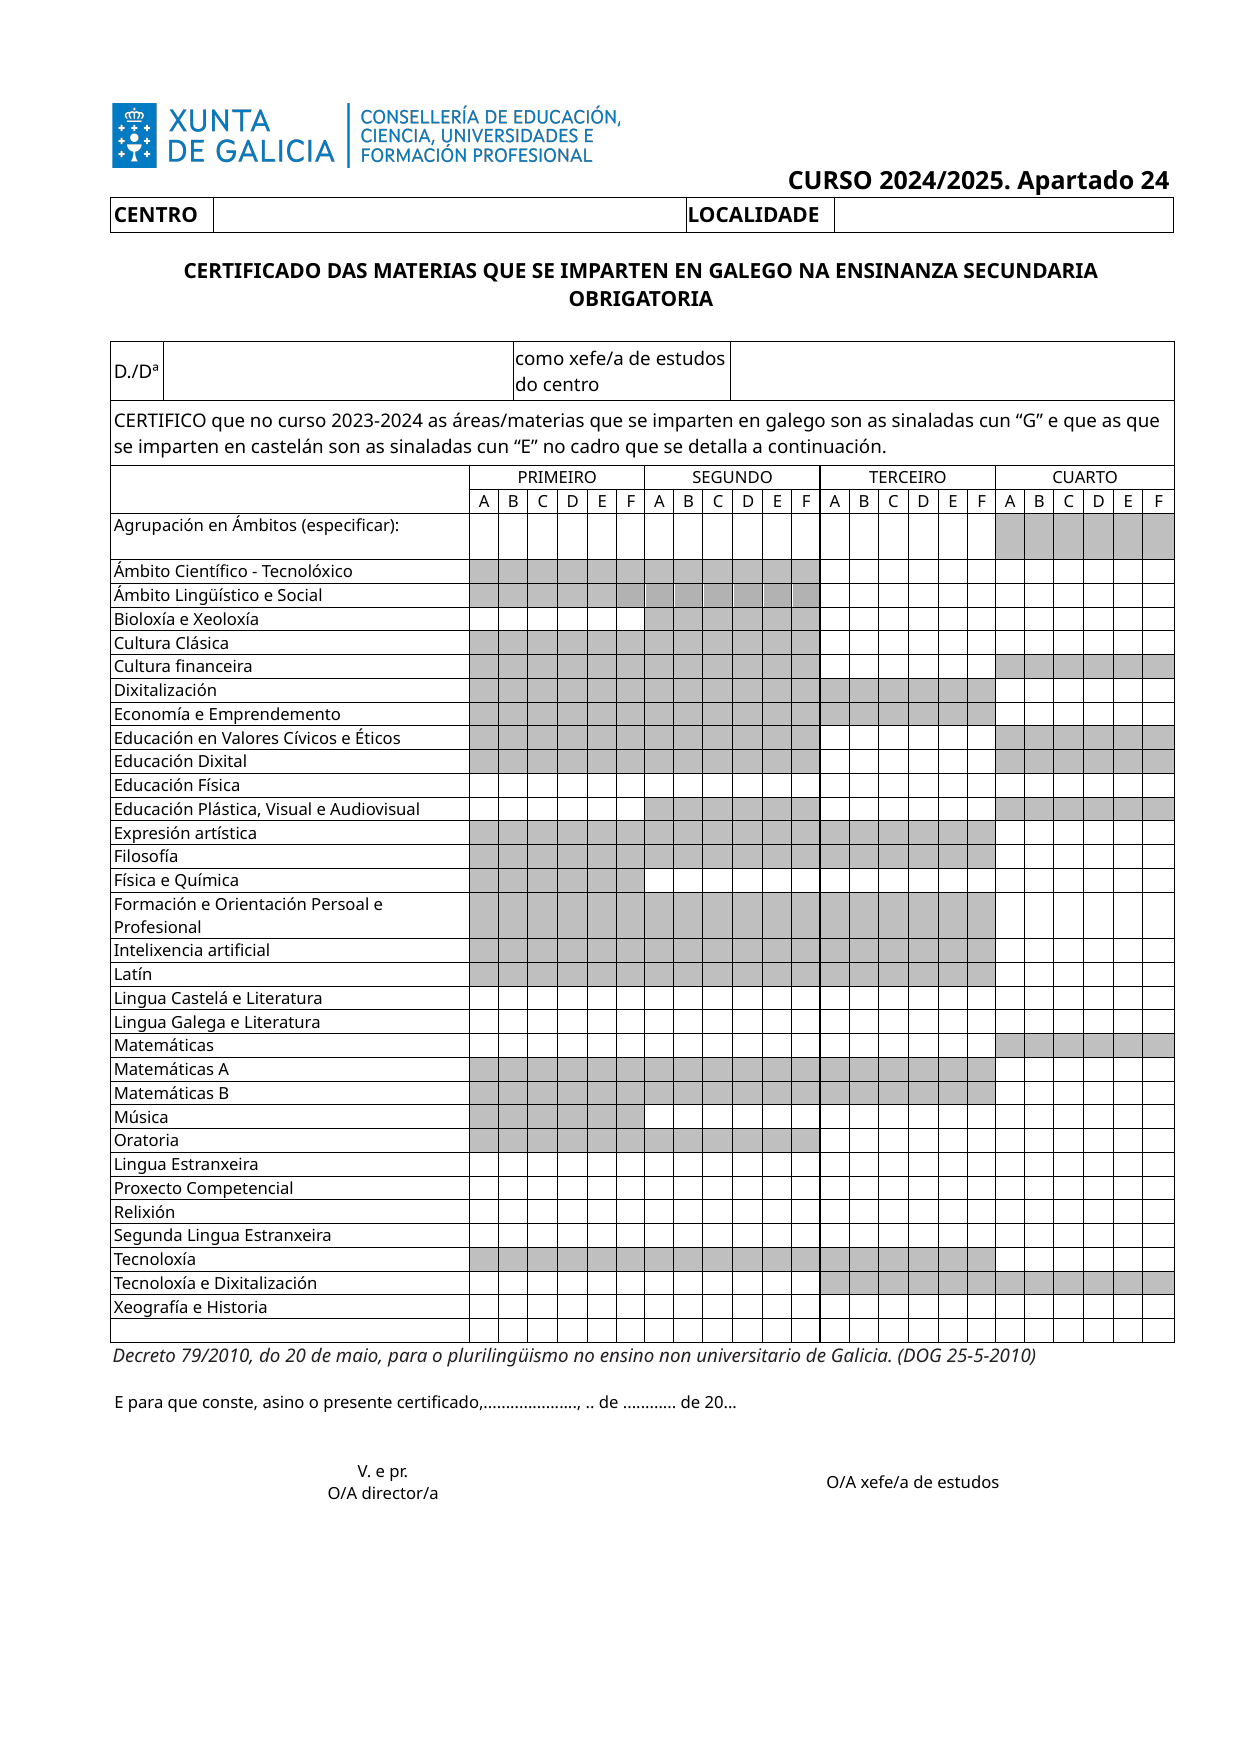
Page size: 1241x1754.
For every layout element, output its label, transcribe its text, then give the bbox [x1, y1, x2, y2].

table_cell [968, 798, 995, 820]
table_cell Bioloxía e Xeoloxía [111, 608, 469, 630]
table_cell [939, 821, 967, 844]
table_cell [968, 1224, 995, 1247]
table_cell F [1143, 490, 1174, 513]
table_cell Música [111, 1105, 469, 1128]
table_cell [1143, 869, 1174, 892]
table_cell [558, 726, 587, 749]
table_cell A [821, 490, 849, 513]
table_cell E [588, 490, 616, 513]
table_cell [470, 893, 498, 938]
table_cell [499, 750, 527, 773]
table_cell [850, 560, 878, 583]
table_cell [588, 1272, 616, 1294]
table_cell [674, 798, 702, 820]
table_header [835, 198, 1173, 232]
table_cell Matemáticas B [111, 1082, 469, 1104]
table_cell [996, 939, 1024, 962]
table_cell [588, 726, 616, 749]
table_cell [1143, 1319, 1174, 1342]
table_cell [792, 1010, 819, 1033]
table_cell [996, 631, 1024, 654]
table_cell [528, 655, 557, 678]
table_cell [645, 1034, 673, 1057]
table_cell [996, 1153, 1024, 1176]
table_cell [821, 987, 849, 1009]
table_cell [968, 1082, 995, 1104]
table_cell [558, 584, 587, 607]
table_cell [939, 1224, 967, 1247]
table_cell [879, 1224, 908, 1247]
table_cell [558, 1295, 587, 1318]
table_cell [850, 1200, 878, 1223]
table_cell [792, 1153, 819, 1176]
table_cell [879, 963, 908, 986]
table_cell [617, 1129, 644, 1152]
table_cell [674, 1224, 702, 1247]
table_cell [1054, 939, 1083, 962]
table_cell [558, 1248, 587, 1271]
table_cell [617, 1248, 644, 1271]
table_cell [645, 893, 673, 938]
table_cell [499, 1082, 527, 1104]
table_cell [617, 1010, 644, 1033]
table_cell [470, 703, 498, 725]
table_cell [499, 774, 527, 797]
table_cell [968, 1058, 995, 1081]
table_cell [850, 655, 878, 678]
table_cell [909, 1224, 938, 1247]
table_cell [1114, 798, 1142, 820]
table_cell [617, 703, 644, 725]
table_cell [528, 1034, 557, 1057]
table_cell [1025, 845, 1053, 868]
table_cell [792, 821, 819, 844]
table_cell [996, 1082, 1024, 1104]
table_cell [1025, 798, 1053, 820]
table_cell [645, 655, 673, 678]
table_cell [763, 987, 791, 1009]
table_cell [558, 703, 587, 725]
table_cell Matemáticas A [111, 1058, 469, 1081]
table_cell [968, 774, 995, 797]
table_cell [909, 845, 938, 868]
table_cell [1025, 560, 1053, 583]
table_cell [733, 963, 762, 986]
table_cell [1054, 1224, 1083, 1247]
table_cell [968, 608, 995, 630]
table_cell [821, 798, 849, 820]
table_cell [703, 1082, 732, 1104]
table_cell [821, 1153, 849, 1176]
table_cell [939, 893, 967, 938]
table_cell [645, 774, 673, 797]
table_cell [703, 1010, 732, 1033]
table_cell [821, 845, 849, 868]
table_cell [617, 774, 644, 797]
table_cell [528, 987, 557, 1009]
table_cell [645, 821, 673, 844]
table_cell [792, 939, 819, 962]
table_cell [528, 750, 557, 773]
table_cell [821, 631, 849, 654]
table_cell [792, 1058, 819, 1081]
table_cell [1054, 1200, 1083, 1223]
table_cell F [968, 490, 995, 513]
table_cell [703, 1058, 732, 1081]
table_cell D [909, 490, 938, 513]
table_cell [968, 1129, 995, 1152]
table_cell [821, 608, 849, 630]
table_cell [763, 655, 791, 678]
table_cell [968, 869, 995, 892]
table_cell [939, 655, 967, 678]
table_cell [821, 726, 849, 749]
table_cell [1025, 1224, 1053, 1247]
table_cell [909, 584, 938, 607]
table_cell [1025, 584, 1053, 607]
table_cell [939, 963, 967, 986]
table_cell [111, 1414, 1169, 1436]
table_cell [763, 963, 791, 986]
table_cell [617, 963, 644, 986]
table_cell [499, 845, 527, 868]
table_cell [733, 1058, 762, 1081]
table_cell [733, 774, 762, 797]
table_cell [1114, 1177, 1142, 1199]
table_cell [1025, 1105, 1053, 1128]
table_cell [821, 893, 849, 938]
table_cell [499, 1224, 527, 1247]
table_cell [674, 679, 702, 702]
table_cell [996, 1224, 1024, 1247]
table_cell [879, 1010, 908, 1033]
table_cell [879, 1248, 908, 1271]
table_cell [703, 679, 732, 702]
table_cell A [645, 490, 673, 513]
table_cell [909, 1010, 938, 1033]
table_cell [674, 845, 702, 868]
table_cell [588, 1248, 616, 1271]
table_cell [996, 1058, 1024, 1081]
table_cell [528, 1153, 557, 1176]
table_cell [528, 798, 557, 820]
table_cell [763, 774, 791, 797]
table_cell [879, 1295, 908, 1318]
table_cell Segunda Lingua Estranxeira [111, 1224, 469, 1247]
table_cell D [558, 490, 587, 513]
table_cell [792, 987, 819, 1009]
table_cell [499, 987, 527, 1009]
table_cell [821, 821, 849, 844]
table_cell [850, 1319, 878, 1342]
table_cell E [763, 490, 791, 513]
table_cell CERTIFICO que no curso 2023-2024 as áreas/materias que se imparten en galego son as sinaladas cun “G” e que as que se imparten en castelán son as sinaladas cun “E” no cadro que se detalla a continuación. [111, 401, 1174, 465]
table_cell [939, 869, 967, 892]
table_cell [558, 655, 587, 678]
table_cell [1054, 560, 1083, 583]
table_cell [1084, 1224, 1113, 1247]
table_cell [792, 1272, 819, 1294]
table_cell Lingua Galega e Literatura [111, 1010, 469, 1033]
table_cell [558, 1082, 587, 1104]
table_cell [1143, 1177, 1174, 1199]
table_cell [528, 1177, 557, 1199]
table_cell [733, 821, 762, 844]
table_cell [470, 608, 498, 630]
table_cell [968, 893, 995, 938]
table_cell [733, 679, 762, 702]
table_cell [763, 1153, 791, 1176]
table_cell [558, 1200, 587, 1223]
table_cell [499, 1105, 527, 1128]
table_cell [850, 963, 878, 986]
table_cell [588, 750, 616, 773]
table_cell [1054, 963, 1083, 986]
table_cell [909, 939, 938, 962]
table_cell [1114, 987, 1142, 1009]
table_cell [703, 939, 732, 962]
table_cell TERCEIRO [821, 466, 995, 489]
table_cell [1143, 987, 1174, 1009]
table_cell [1084, 798, 1113, 820]
table_cell [763, 1248, 791, 1271]
table_header [731, 342, 1174, 400]
table_cell Relixión [111, 1200, 469, 1223]
table_cell [1025, 750, 1053, 773]
table_cell [996, 655, 1024, 678]
table_cell [879, 1272, 908, 1294]
table_cell [1025, 893, 1053, 938]
table_cell [703, 821, 732, 844]
table_cell [528, 703, 557, 725]
table_cell [1084, 939, 1113, 962]
table_cell [703, 987, 732, 1009]
table_cell [470, 869, 498, 892]
table_cell [1054, 750, 1083, 773]
table_cell [588, 1129, 616, 1152]
table_cell [850, 1153, 878, 1176]
table_cell [470, 1129, 498, 1152]
table_cell [645, 1177, 673, 1199]
table_cell [850, 631, 878, 654]
table_cell [703, 1200, 732, 1223]
table_cell [792, 1295, 819, 1318]
table_cell B [850, 490, 878, 513]
table_cell [499, 1153, 527, 1176]
table_cell [996, 726, 1024, 749]
table_cell [792, 703, 819, 725]
table_cell [588, 845, 616, 868]
table_cell [1054, 1105, 1083, 1128]
table_cell [645, 845, 673, 868]
text Decreto 79/2010, do 20 de maio, para o plurilingüismo no ensino non universitario de Galicia. (DOG 25-5-2010) [112, 1343, 1240, 1368]
table_cell [792, 1200, 819, 1223]
table_cell [850, 584, 878, 607]
table_cell [588, 798, 616, 820]
table_cell [470, 1272, 498, 1294]
table_cell [674, 1200, 702, 1223]
table_cell [558, 560, 587, 583]
table_cell Economía e Emprendemento [111, 703, 469, 725]
table_cell [763, 726, 791, 749]
table_cell [703, 893, 732, 938]
table_cell [645, 798, 673, 820]
table_cell [939, 1010, 967, 1033]
table_cell [1084, 1010, 1113, 1033]
table_cell [617, 1224, 644, 1247]
table_cell [674, 1248, 702, 1271]
table_cell [588, 1010, 616, 1033]
table_cell Oratoria [111, 1129, 469, 1152]
table_cell [674, 774, 702, 797]
table_cell [792, 560, 819, 583]
table_cell [909, 1248, 938, 1271]
table_cell [763, 1010, 791, 1033]
table_cell [528, 869, 557, 892]
table_cell [939, 1058, 967, 1081]
table_cell [1143, 514, 1174, 559]
table_cell Agrupación en Ámbitos (especificar): [111, 514, 469, 559]
table_cell [968, 1295, 995, 1318]
table_cell [528, 1319, 557, 1342]
table_cell Lingua Estranxeira [111, 1153, 469, 1176]
table_cell [528, 1105, 557, 1128]
table_cell [909, 1082, 938, 1104]
table_cell [1143, 726, 1174, 749]
table_cell [1084, 1177, 1113, 1199]
table_cell [763, 1224, 791, 1247]
table_cell [588, 1224, 616, 1247]
table_cell [879, 750, 908, 773]
table_cell [1114, 726, 1142, 749]
table_header O/A xefe/a de estudos [654, 1459, 1171, 1504]
table_cell [528, 584, 557, 607]
table_cell SEGUNDO [645, 466, 819, 489]
table_cell [674, 1082, 702, 1104]
table_cell [1025, 608, 1053, 630]
table_header D./Dª [111, 342, 163, 400]
table_cell [850, 750, 878, 773]
table_cell [879, 655, 908, 678]
table_cell [617, 655, 644, 678]
table_cell [617, 893, 644, 938]
table_cell [1025, 1129, 1053, 1152]
table_cell [909, 1295, 938, 1318]
table_cell [674, 703, 702, 725]
table_cell [499, 560, 527, 583]
table_cell Educación Plástica, Visual e Audiovisual [111, 798, 469, 820]
table_cell [617, 726, 644, 749]
table_cell [1054, 821, 1083, 844]
table_cell Tecnoloxía [111, 1248, 469, 1271]
table_cell [821, 1034, 849, 1057]
table_cell [499, 631, 527, 654]
table_cell [909, 1129, 938, 1152]
table_cell [1054, 1129, 1083, 1152]
table_cell [909, 514, 938, 559]
table_cell [968, 1034, 995, 1057]
table_cell [499, 1319, 527, 1342]
table_cell [821, 1224, 849, 1247]
table_cell [1143, 1272, 1174, 1294]
table_cell [617, 631, 644, 654]
table_cell [939, 1082, 967, 1104]
table_cell [558, 631, 587, 654]
table_cell [1084, 1200, 1113, 1223]
table_cell [703, 750, 732, 773]
table_cell [470, 963, 498, 986]
table_cell [939, 631, 967, 654]
table_cell [1114, 608, 1142, 630]
table_cell [528, 679, 557, 702]
table_cell [674, 869, 702, 892]
table_cell [499, 1295, 527, 1318]
table_cell [909, 893, 938, 938]
table_cell [996, 1010, 1024, 1033]
text CURSO 2024/2025. Apartado 24 [112, 162, 1169, 197]
table_cell [879, 774, 908, 797]
table_cell [703, 798, 732, 820]
table_cell [1025, 1082, 1053, 1104]
table_cell [1114, 703, 1142, 725]
table_cell [821, 1177, 849, 1199]
table_cell [1143, 1082, 1174, 1104]
table_cell [763, 893, 791, 938]
table_cell [1114, 631, 1142, 654]
table_cell [1084, 703, 1113, 725]
table_cell [703, 869, 732, 892]
table_cell [1025, 1200, 1053, 1223]
table_cell [1084, 1034, 1113, 1057]
table_cell [850, 1058, 878, 1081]
table_cell [996, 1319, 1024, 1342]
table_cell [821, 774, 849, 797]
table_cell [617, 514, 644, 559]
table_cell [1114, 1272, 1142, 1294]
table_cell [470, 584, 498, 607]
table_cell [470, 1200, 498, 1223]
table_cell [470, 1295, 498, 1318]
table_cell [617, 987, 644, 1009]
table_cell [733, 1082, 762, 1104]
table_cell [879, 703, 908, 725]
table_cell [1054, 679, 1083, 702]
table_cell [588, 703, 616, 725]
table_cell [733, 1272, 762, 1294]
table_cell [499, 963, 527, 986]
table_cell [733, 726, 762, 749]
table_cell Formación e Orientación Persoal e Profesional [111, 893, 469, 938]
table_cell [1114, 1034, 1142, 1057]
table_cell [879, 560, 908, 583]
table_cell [1143, 774, 1174, 797]
table_cell [968, 584, 995, 607]
table_cell [674, 726, 702, 749]
table_cell [733, 893, 762, 938]
table_cell [763, 750, 791, 773]
table_cell [879, 1200, 908, 1223]
table_cell [996, 679, 1024, 702]
table_cell [617, 821, 644, 844]
table_cell [1025, 655, 1053, 678]
table_cell [879, 679, 908, 702]
table_cell [939, 1248, 967, 1271]
table_cell [792, 845, 819, 868]
table_cell [792, 1224, 819, 1247]
table_cell [645, 1058, 673, 1081]
table_header como xefe/a de estudos do centro [514, 342, 730, 400]
table_cell [588, 939, 616, 962]
table_cell B [674, 490, 702, 513]
table_cell [939, 1105, 967, 1128]
table_header V. e pr. O/A director/a [111, 1459, 654, 1504]
table_cell [996, 798, 1024, 820]
table_cell [645, 631, 673, 654]
table_cell [792, 655, 819, 678]
table_cell [1084, 869, 1113, 892]
table_cell [996, 514, 1024, 559]
table_cell [558, 1177, 587, 1199]
table_cell [939, 845, 967, 868]
table_cell [850, 608, 878, 630]
table_cell [1054, 1295, 1083, 1318]
table_cell [588, 987, 616, 1009]
table_cell [821, 1010, 849, 1033]
table_cell [1054, 631, 1083, 654]
table_cell [996, 1034, 1024, 1057]
table_cell [792, 1248, 819, 1271]
table_cell [996, 1129, 1024, 1152]
table_cell [821, 1248, 849, 1271]
table_cell [850, 798, 878, 820]
table_cell [558, 987, 587, 1009]
table_cell [763, 703, 791, 725]
table_cell [674, 963, 702, 986]
table_cell [996, 821, 1024, 844]
table_cell [617, 1058, 644, 1081]
table_cell [499, 1248, 527, 1271]
table_cell [733, 1010, 762, 1033]
table_cell [558, 893, 587, 938]
table_cell [1084, 821, 1113, 844]
table_cell [1114, 655, 1142, 678]
table_cell [617, 939, 644, 962]
table_cell [499, 869, 527, 892]
table_cell [1084, 1105, 1113, 1128]
table_cell [558, 1105, 587, 1128]
table_cell [879, 821, 908, 844]
table_cell Tecnoloxía e Dixitalización [111, 1272, 469, 1294]
table_cell [733, 869, 762, 892]
table_cell [850, 987, 878, 1009]
table_cell [470, 655, 498, 678]
table_cell [674, 1177, 702, 1199]
table_cell [588, 631, 616, 654]
table_cell Educación Dixital [111, 750, 469, 773]
table_cell [1054, 798, 1083, 820]
table_cell [821, 1105, 849, 1128]
table_cell F [617, 490, 644, 513]
table_cell [674, 1034, 702, 1057]
table_cell [703, 1248, 732, 1271]
table_cell [968, 987, 995, 1009]
table_header CENTRO [111, 198, 213, 232]
table_cell [939, 798, 967, 820]
table_cell Proxecto Competencial [111, 1177, 469, 1199]
table_cell [703, 1034, 732, 1057]
table_cell [1084, 1272, 1113, 1294]
table_cell [528, 1058, 557, 1081]
table_header [214, 198, 686, 232]
table_cell [733, 1105, 762, 1128]
table_cell [733, 1200, 762, 1223]
table_cell [939, 679, 967, 702]
table_cell [528, 774, 557, 797]
table_cell [968, 1319, 995, 1342]
table_cell [1054, 869, 1083, 892]
table_cell [939, 584, 967, 607]
table_cell [792, 1105, 819, 1128]
table_cell [645, 1153, 673, 1176]
table_cell [850, 869, 878, 892]
table_cell [879, 1319, 908, 1342]
table_cell [968, 679, 995, 702]
table_cell [996, 1295, 1024, 1318]
table_cell [763, 939, 791, 962]
table_cell [470, 679, 498, 702]
table_cell [763, 1272, 791, 1294]
table_cell [528, 608, 557, 630]
table_cell [1114, 679, 1142, 702]
table_cell [821, 1058, 849, 1081]
table_cell [645, 1082, 673, 1104]
table_cell [703, 703, 732, 725]
table_cell [674, 514, 702, 559]
table_cell [558, 1034, 587, 1057]
table_cell [588, 893, 616, 938]
table_cell [645, 939, 673, 962]
table_cell [703, 1177, 732, 1199]
table_cell [733, 703, 762, 725]
table_cell [763, 1034, 791, 1057]
table_cell [1114, 963, 1142, 986]
table_cell [879, 726, 908, 749]
table_cell [1025, 514, 1053, 559]
table_cell [528, 845, 557, 868]
table_cell [1025, 703, 1053, 725]
table_cell [528, 726, 557, 749]
table_cell [645, 1105, 673, 1128]
table_cell [674, 1058, 702, 1081]
table_cell [909, 1105, 938, 1128]
table_cell [1084, 1082, 1113, 1104]
table_cell [528, 631, 557, 654]
table_cell [968, 726, 995, 749]
table_cell [733, 1224, 762, 1247]
table_cell [499, 679, 527, 702]
table_cell [1143, 608, 1174, 630]
table_cell [879, 1105, 908, 1128]
table_cell [499, 939, 527, 962]
table_cell [733, 798, 762, 820]
table_cell [111, 1319, 469, 1342]
table_cell [879, 514, 908, 559]
table_cell [968, 821, 995, 844]
table_cell [674, 750, 702, 773]
table_cell [909, 631, 938, 654]
table_cell [1025, 939, 1053, 962]
table_cell [1025, 1248, 1053, 1271]
table_cell [703, 1153, 732, 1176]
table_cell E [939, 490, 967, 513]
table_cell [499, 584, 527, 607]
table_cell [1025, 963, 1053, 986]
table_cell [968, 750, 995, 773]
table_cell [588, 608, 616, 630]
table_cell [821, 679, 849, 702]
text CERTIFICADO DAS MATERIAS QUE SE IMPARTEN EN GALEGO NA ENSINANZA SECUNDARIA OBRIGATORIA [112, 256, 1169, 313]
table_cell [617, 1105, 644, 1128]
table_cell [528, 1224, 557, 1247]
table_cell [1054, 1272, 1083, 1294]
table_cell [1114, 1010, 1142, 1033]
table_cell [909, 1272, 938, 1294]
table_cell [1143, 798, 1174, 820]
table_cell [499, 1058, 527, 1081]
table_cell [909, 1058, 938, 1081]
table_cell [792, 514, 819, 559]
table_cell [821, 1295, 849, 1318]
table_cell [470, 774, 498, 797]
table_cell [733, 1248, 762, 1271]
table_header LOCALIDADE [687, 198, 834, 232]
table_cell [968, 703, 995, 725]
table_cell [703, 608, 732, 630]
table_cell [617, 608, 644, 630]
table_cell [850, 1224, 878, 1247]
table_cell [674, 655, 702, 678]
table_cell [499, 1200, 527, 1223]
table_cell [821, 869, 849, 892]
table_cell [703, 1105, 732, 1128]
table_cell [674, 1129, 702, 1152]
table_cell [1114, 893, 1142, 938]
table_cell C [703, 490, 732, 513]
table_cell [499, 655, 527, 678]
table_header E para que conste, asino o presente certificado,....................., .. de ............ de 20... [111, 1391, 1169, 1414]
table_cell [528, 560, 557, 583]
table_cell [763, 1082, 791, 1104]
table_cell Expresión artística [111, 821, 469, 844]
table_cell [1143, 1058, 1174, 1081]
table_cell [617, 1295, 644, 1318]
table_header [164, 342, 513, 400]
table_cell [1054, 1058, 1083, 1081]
table_cell CUARTO [996, 466, 1174, 489]
table_cell [792, 726, 819, 749]
table_cell [968, 514, 995, 559]
table_cell [850, 1295, 878, 1318]
table_cell [470, 560, 498, 583]
table_cell [733, 560, 762, 583]
table_cell [996, 963, 1024, 986]
table_cell [558, 963, 587, 986]
table_cell [1084, 1319, 1113, 1342]
table_cell [470, 1105, 498, 1128]
table_cell E [1114, 490, 1142, 513]
table_cell [617, 679, 644, 702]
table_cell [733, 655, 762, 678]
table_cell [939, 560, 967, 583]
table_cell [879, 869, 908, 892]
table_cell Educación en Valores Cívicos e Éticos [111, 726, 469, 749]
table_cell [703, 1224, 732, 1247]
table_cell [674, 560, 702, 583]
table_cell [996, 987, 1024, 1009]
table_cell [792, 679, 819, 702]
table_cell [499, 608, 527, 630]
table_cell [939, 774, 967, 797]
table_cell [879, 798, 908, 820]
table_cell [645, 1129, 673, 1152]
table_cell [996, 608, 1024, 630]
table_cell [558, 845, 587, 868]
table_cell [733, 1177, 762, 1199]
table_cell [996, 774, 1024, 797]
table_cell [996, 560, 1024, 583]
table_cell [821, 1319, 849, 1342]
table_cell [792, 893, 819, 938]
table_cell [821, 560, 849, 583]
table_cell [1143, 1224, 1174, 1247]
table_cell [1114, 821, 1142, 844]
table_cell [1143, 679, 1174, 702]
table_cell [558, 608, 587, 630]
table_cell [645, 514, 673, 559]
table_cell [470, 514, 498, 559]
table_cell [909, 560, 938, 583]
table_cell [1054, 514, 1083, 559]
table_cell [879, 1082, 908, 1104]
table_cell [674, 821, 702, 844]
table_cell [1054, 703, 1083, 725]
table_cell [470, 1177, 498, 1199]
table_cell [1084, 893, 1113, 938]
table_cell [763, 1295, 791, 1318]
table_cell [1114, 1248, 1142, 1271]
table_cell [879, 1177, 908, 1199]
table_cell [645, 1295, 673, 1318]
table_cell [588, 821, 616, 844]
table_cell [645, 703, 673, 725]
table_cell [850, 1105, 878, 1128]
table_cell [763, 845, 791, 868]
table_cell [528, 1295, 557, 1318]
table_cell [733, 1129, 762, 1152]
table_cell [1025, 1010, 1053, 1033]
table_cell [588, 560, 616, 583]
table_cell [1143, 1105, 1174, 1128]
table_cell [1084, 608, 1113, 630]
table_cell [968, 1272, 995, 1294]
table_cell [674, 1295, 702, 1318]
table_cell [1025, 1272, 1053, 1294]
table_cell [588, 514, 616, 559]
table_cell [703, 1319, 732, 1342]
table_cell [821, 939, 849, 962]
table_cell [996, 703, 1024, 725]
table_cell [674, 608, 702, 630]
table_cell [996, 1177, 1024, 1199]
table_cell [968, 939, 995, 962]
table_cell [821, 1272, 849, 1294]
table_cell [1084, 1058, 1113, 1081]
table_cell Física e Química [111, 869, 469, 892]
table_cell [558, 1058, 587, 1081]
table_cell [850, 1010, 878, 1033]
table_cell [1114, 750, 1142, 773]
table_cell [499, 1177, 527, 1199]
table_cell [1025, 987, 1053, 1009]
table_cell Matemáticas [111, 1034, 469, 1057]
table_cell [1084, 560, 1113, 583]
table_cell [470, 1224, 498, 1247]
table_cell [1114, 1129, 1142, 1152]
table_cell [1054, 655, 1083, 678]
table_cell [850, 1034, 878, 1057]
table_cell [850, 774, 878, 797]
table_cell [528, 821, 557, 844]
table_cell [792, 608, 819, 630]
table_cell [1084, 584, 1113, 607]
table_cell [850, 893, 878, 938]
table_cell [703, 774, 732, 797]
table_cell [733, 1034, 762, 1057]
table_cell [1143, 703, 1174, 725]
table_cell Filosofía [111, 845, 469, 868]
table_cell [617, 1177, 644, 1199]
table_cell [499, 703, 527, 725]
table_cell Latín [111, 963, 469, 986]
table_cell [996, 1272, 1024, 1294]
table_cell [588, 1319, 616, 1342]
table_cell [617, 1082, 644, 1104]
table_cell [1054, 1034, 1083, 1057]
table_cell [1114, 845, 1142, 868]
table_cell [909, 750, 938, 773]
table_cell [909, 1177, 938, 1199]
table_cell [909, 798, 938, 820]
table_cell [996, 584, 1024, 607]
table_cell [1054, 726, 1083, 749]
table_cell [1084, 1295, 1113, 1318]
table_cell [879, 1129, 908, 1152]
table_cell [617, 845, 644, 868]
table_cell [792, 631, 819, 654]
table_cell [1114, 1295, 1142, 1318]
table_cell [1143, 631, 1174, 654]
table_cell [850, 679, 878, 702]
table_cell [1143, 939, 1174, 962]
table_cell [733, 1319, 762, 1342]
table_cell [588, 1153, 616, 1176]
table_cell [1114, 1224, 1142, 1247]
table_cell [1084, 987, 1113, 1009]
table_cell [1114, 560, 1142, 583]
table_cell [703, 845, 732, 868]
table_cell [470, 845, 498, 868]
table_cell [499, 726, 527, 749]
table_cell D [1084, 490, 1113, 513]
table_cell [821, 584, 849, 607]
table_cell [1025, 631, 1053, 654]
table_cell [939, 1295, 967, 1318]
table_cell [617, 1153, 644, 1176]
table_cell [939, 703, 967, 725]
table_cell Xeografía e Historia [111, 1295, 469, 1318]
table_cell [763, 1105, 791, 1128]
table_cell [733, 1153, 762, 1176]
table_cell [1084, 1153, 1113, 1176]
table_cell [558, 1153, 587, 1176]
table_cell [792, 869, 819, 892]
table_cell [909, 1319, 938, 1342]
table_cell [968, 1010, 995, 1033]
table_cell [645, 726, 673, 749]
table_cell [645, 987, 673, 1009]
table_cell [879, 893, 908, 938]
table_cell [499, 893, 527, 938]
table_cell [792, 798, 819, 820]
table_cell A [996, 490, 1024, 513]
table_cell [850, 1272, 878, 1294]
table_cell [939, 939, 967, 962]
table_cell [499, 798, 527, 820]
table_cell [558, 750, 587, 773]
table_cell [674, 1319, 702, 1342]
table_cell [558, 1224, 587, 1247]
table_cell [763, 679, 791, 702]
table_cell [1143, 750, 1174, 773]
table_cell [1025, 821, 1053, 844]
table_cell [470, 987, 498, 1009]
table_cell Ámbito Científico - Tecnolóxico [111, 560, 469, 583]
table_cell [1054, 1177, 1083, 1199]
table_cell [1143, 1034, 1174, 1057]
table_cell C [528, 490, 557, 513]
table_cell [617, 869, 644, 892]
table_cell Educación Física [111, 774, 469, 797]
table_cell [821, 514, 849, 559]
table_cell [617, 1272, 644, 1294]
table_cell [499, 1034, 527, 1057]
table_cell [792, 1082, 819, 1104]
table_cell [821, 1129, 849, 1152]
table_cell [1054, 1248, 1083, 1271]
table_cell [939, 1272, 967, 1294]
table_cell [909, 774, 938, 797]
table_cell [1143, 560, 1174, 583]
table_cell [763, 560, 791, 583]
table_cell [968, 560, 995, 583]
table_cell [470, 821, 498, 844]
table_cell [733, 845, 762, 868]
table_cell [1143, 1129, 1174, 1152]
table_cell [470, 798, 498, 820]
table_cell [821, 1082, 849, 1104]
table_cell Cultura financeira [111, 655, 469, 678]
table_cell [1054, 1153, 1083, 1176]
table_cell [1114, 1082, 1142, 1104]
table_cell [645, 679, 673, 702]
table_cell [879, 987, 908, 1009]
table_cell [674, 1153, 702, 1176]
table_cell [909, 679, 938, 702]
table_cell [470, 1034, 498, 1057]
table_cell [558, 821, 587, 844]
table_cell [763, 1129, 791, 1152]
table_cell [939, 608, 967, 630]
table_cell [674, 631, 702, 654]
table_cell [588, 1082, 616, 1104]
table_cell [588, 655, 616, 678]
table_cell [879, 1153, 908, 1176]
table_cell [470, 1010, 498, 1033]
table_cell [792, 1129, 819, 1152]
table_cell [996, 1248, 1024, 1271]
table_cell [850, 1248, 878, 1271]
table_cell [939, 1177, 967, 1199]
table_cell [1084, 963, 1113, 986]
table_cell [1114, 1153, 1142, 1176]
table_cell [763, 514, 791, 559]
table_cell [645, 1224, 673, 1247]
table_cell [1025, 726, 1053, 749]
table_cell [1054, 774, 1083, 797]
table_cell [1025, 1058, 1053, 1081]
table_cell [470, 631, 498, 654]
table_cell Cultura Clásica [111, 631, 469, 654]
table_cell [763, 631, 791, 654]
table_cell [1084, 655, 1113, 678]
table_cell [645, 608, 673, 630]
table_cell [1054, 845, 1083, 868]
table_cell [996, 893, 1024, 938]
table_cell [1114, 514, 1142, 559]
table_cell [850, 1082, 878, 1104]
table_cell [558, 1010, 587, 1033]
table_cell [588, 1105, 616, 1128]
table_cell Ámbito Lingüístico e Social [111, 584, 469, 607]
table_cell [1143, 1295, 1174, 1318]
table_cell [733, 631, 762, 654]
table_cell [763, 1177, 791, 1199]
table_cell [996, 750, 1024, 773]
table_cell [499, 821, 527, 844]
table_cell [588, 774, 616, 797]
table_cell [909, 1034, 938, 1057]
table_cell [850, 514, 878, 559]
table_cell [850, 1177, 878, 1199]
table_cell [792, 774, 819, 797]
table_cell [939, 1034, 967, 1057]
table_cell [703, 560, 732, 583]
table_cell [499, 1272, 527, 1294]
table_cell [763, 1058, 791, 1081]
table_cell [909, 655, 938, 678]
table_cell [703, 631, 732, 654]
table_cell [1084, 750, 1113, 773]
table_cell [996, 845, 1024, 868]
table_cell [588, 1177, 616, 1199]
table_cell [968, 1153, 995, 1176]
table_cell [879, 845, 908, 868]
table_cell [939, 750, 967, 773]
table_cell [528, 1129, 557, 1152]
table_cell [1025, 1153, 1053, 1176]
table_cell [558, 1272, 587, 1294]
table_cell [1114, 584, 1142, 607]
table_cell [528, 1082, 557, 1104]
table_cell [703, 514, 732, 559]
table_cell [499, 514, 527, 559]
table_cell [1114, 1319, 1142, 1342]
table_cell [528, 1010, 557, 1033]
table_cell [617, 750, 644, 773]
table_cell [821, 655, 849, 678]
table_cell [645, 1248, 673, 1271]
table_cell [939, 1129, 967, 1152]
table_cell A [470, 490, 498, 513]
table_cell [588, 1295, 616, 1318]
table_cell [763, 869, 791, 892]
table_cell [792, 750, 819, 773]
table_cell [879, 608, 908, 630]
table_cell [733, 514, 762, 559]
table_cell [763, 821, 791, 844]
table_cell [1084, 726, 1113, 749]
table_cell [821, 703, 849, 725]
table_cell [996, 869, 1024, 892]
table_cell [996, 1200, 1024, 1223]
table_cell [763, 1200, 791, 1223]
table_cell [821, 1200, 849, 1223]
table_cell [1143, 821, 1174, 844]
table_cell [879, 939, 908, 962]
table_cell [470, 1153, 498, 1176]
table_cell [733, 987, 762, 1009]
table_cell [617, 1319, 644, 1342]
table_cell [1114, 869, 1142, 892]
table_cell [470, 939, 498, 962]
table_cell [879, 1034, 908, 1057]
table_cell [909, 608, 938, 630]
table_cell [470, 1082, 498, 1104]
table_cell [1143, 584, 1174, 607]
table_cell [792, 963, 819, 986]
table_cell [588, 1058, 616, 1081]
table_cell [1143, 1153, 1174, 1176]
table_cell [733, 750, 762, 773]
table_cell [733, 1295, 762, 1318]
table_cell [645, 1319, 673, 1342]
table_cell [617, 798, 644, 820]
table_cell [909, 987, 938, 1009]
table_cell [1084, 631, 1113, 654]
table_cell Lingua Castelá e Literatura [111, 987, 469, 1009]
table_cell [1114, 939, 1142, 962]
table_cell [1143, 893, 1174, 938]
table_cell [909, 869, 938, 892]
table_cell [1114, 1105, 1142, 1128]
table_cell Dixitalización [111, 679, 469, 702]
table_cell [909, 963, 938, 986]
table_cell [1054, 1082, 1083, 1104]
table_cell [588, 1034, 616, 1057]
table_cell C [879, 490, 908, 513]
table_cell [111, 466, 469, 513]
table_cell [703, 726, 732, 749]
table_cell [470, 726, 498, 749]
table_cell [1054, 1319, 1083, 1342]
table_cell [558, 679, 587, 702]
table_cell [558, 774, 587, 797]
table_cell [1084, 774, 1113, 797]
table_cell [558, 514, 587, 559]
table_cell [939, 514, 967, 559]
table_cell [968, 655, 995, 678]
table_cell [645, 1200, 673, 1223]
table_cell [558, 939, 587, 962]
table_cell [879, 1058, 908, 1081]
table_cell [850, 845, 878, 868]
table_cell [763, 798, 791, 820]
table_cell [1025, 774, 1053, 797]
table_cell [1114, 1200, 1142, 1223]
table_cell D [733, 490, 762, 513]
table_cell [968, 845, 995, 868]
table_cell [1025, 1034, 1053, 1057]
table_cell [1054, 893, 1083, 938]
table_cell [558, 1129, 587, 1152]
table_cell [850, 1129, 878, 1152]
table_cell [528, 514, 557, 559]
table_cell [470, 1248, 498, 1271]
table_cell [1114, 774, 1142, 797]
table_cell [674, 1272, 702, 1294]
table_cell [909, 1153, 938, 1176]
table_cell [909, 1200, 938, 1223]
table_cell [558, 1319, 587, 1342]
table_cell [1025, 1319, 1053, 1342]
table_cell [1143, 1010, 1174, 1033]
table_cell [558, 798, 587, 820]
table_cell [1143, 963, 1174, 986]
table_cell [617, 1034, 644, 1057]
table_cell F [792, 490, 819, 513]
table_cell [1143, 655, 1174, 678]
table_cell [909, 821, 938, 844]
table_cell [939, 726, 967, 749]
table_cell B [1025, 490, 1053, 513]
table_cell [1025, 1177, 1053, 1199]
table_cell [703, 963, 732, 986]
table_cell [850, 703, 878, 725]
table_cell [528, 1272, 557, 1294]
table_cell [1054, 1010, 1083, 1033]
table_cell [879, 584, 908, 607]
table_cell [703, 1272, 732, 1294]
table_cell [821, 963, 849, 986]
table_cell [1114, 1058, 1142, 1081]
table_cell C [1054, 490, 1083, 513]
table_cell [528, 939, 557, 962]
table_cell [470, 750, 498, 773]
table_cell [1143, 1248, 1174, 1271]
table_cell [763, 608, 791, 630]
table_cell [470, 1319, 498, 1342]
table_cell [968, 1248, 995, 1271]
table_cell [588, 584, 616, 607]
table_cell [499, 1129, 527, 1152]
table_cell [1084, 679, 1113, 702]
table_cell [1143, 1200, 1174, 1223]
table_cell [1084, 514, 1113, 559]
table_cell [588, 869, 616, 892]
table_cell [588, 679, 616, 702]
table_cell [1025, 869, 1053, 892]
table_cell [674, 1010, 702, 1033]
table_cell Intelixencia artificial [111, 939, 469, 962]
table_cell [528, 1200, 557, 1223]
table_cell [674, 987, 702, 1009]
table_cell [1084, 845, 1113, 868]
table_cell [617, 1200, 644, 1223]
table_cell [645, 869, 673, 892]
table_cell [470, 1058, 498, 1081]
table_cell [968, 1200, 995, 1223]
table_cell [499, 1010, 527, 1033]
table_cell [879, 631, 908, 654]
table_cell [674, 893, 702, 938]
table_cell [645, 1272, 673, 1294]
table_cell [850, 726, 878, 749]
table_cell [588, 963, 616, 986]
table_cell [528, 1248, 557, 1271]
table_cell [703, 1129, 732, 1152]
table_cell [909, 703, 938, 725]
table_cell [909, 726, 938, 749]
table_cell [645, 560, 673, 583]
table_cell [1143, 845, 1174, 868]
table_cell [528, 893, 557, 938]
table_cell [617, 560, 644, 583]
table_cell [792, 1319, 819, 1342]
table_cell [792, 1177, 819, 1199]
table_cell B [499, 490, 527, 513]
table_cell [674, 1105, 702, 1128]
table_cell [733, 608, 762, 630]
table_cell [968, 1177, 995, 1199]
table_cell PRIMEIRO [470, 466, 644, 489]
table_cell [733, 939, 762, 962]
table_cell [996, 1105, 1024, 1128]
table_cell [939, 1153, 967, 1176]
table_cell [850, 939, 878, 962]
table_cell [1084, 1129, 1113, 1152]
table_cell [968, 1105, 995, 1128]
table_cell [792, 1034, 819, 1057]
table_cell [1025, 1295, 1053, 1318]
table_cell [703, 655, 732, 678]
table_cell [1054, 608, 1083, 630]
table_cell [763, 1319, 791, 1342]
table_cell [703, 1295, 732, 1318]
table_cell [821, 750, 849, 773]
table_cell [968, 963, 995, 986]
table_cell [1084, 1248, 1113, 1271]
table_cell [645, 1010, 673, 1033]
table_cell [674, 939, 702, 962]
table_cell [645, 963, 673, 986]
table_cell [1054, 987, 1083, 1009]
table_cell [939, 1200, 967, 1223]
table_cell [939, 1319, 967, 1342]
table_cell [939, 987, 967, 1009]
table_cell [1054, 584, 1083, 607]
table_cell [850, 821, 878, 844]
table_cell [528, 963, 557, 986]
table_cell [1025, 679, 1053, 702]
table_cell [558, 869, 587, 892]
table_cell [968, 631, 995, 654]
table_cell [588, 1200, 616, 1223]
table_cell [645, 750, 673, 773]
